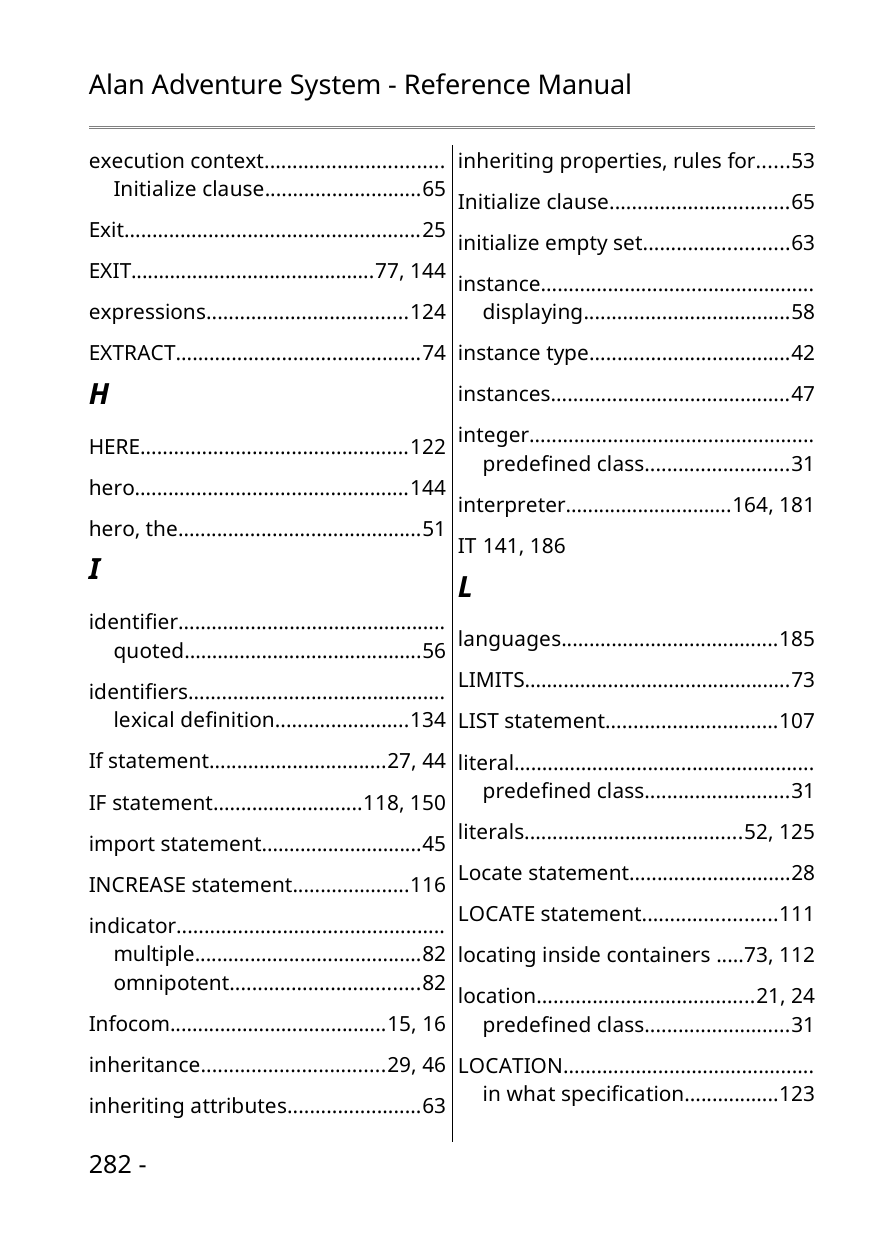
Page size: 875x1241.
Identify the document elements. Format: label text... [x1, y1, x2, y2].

text predefined class 31 [482, 449, 815, 477]
text LOCATION [458, 1051, 815, 1079]
text inheriting properties, rules for 53 [458, 146, 815, 174]
text Exit 25 [88, 215, 446, 244]
text Infocom 15, 16 [88, 1009, 446, 1037]
text identifiers [88, 677, 446, 705]
text IT 141, 186 [458, 531, 815, 559]
text multiple 82 [113, 939, 446, 968]
text lexical definition 134 [113, 705, 446, 734]
text hero, the 51 [88, 514, 446, 542]
text import statement 45 [88, 828, 446, 857]
text instances 47 [458, 379, 815, 408]
text predefined class 31 [482, 776, 815, 804]
text languages 185 [458, 624, 815, 653]
text EXIT 77, 144 [88, 256, 446, 285]
text expressions 124 [88, 297, 446, 326]
text LIMITS 73 [458, 665, 815, 694]
text I [88, 549, 446, 588]
text Initialize clause 65 [113, 174, 446, 203]
text in what specification 123 [482, 1079, 815, 1108]
text indicator [88, 911, 446, 939]
text literals 52, 125 [458, 817, 815, 846]
text literal [458, 747, 815, 776]
text INCREASE statement 116 [88, 869, 446, 898]
text locating inside containers 73, 112 [458, 940, 815, 969]
text instance [458, 269, 815, 297]
text instance type 42 [458, 338, 815, 367]
text HERE 122 [88, 432, 446, 460]
text IF statement 118, 150 [88, 787, 446, 816]
text execution context [88, 146, 446, 174]
text LIST statement 107 [458, 706, 815, 735]
text Locate statement 28 [458, 858, 815, 887]
text EXTRACT 74 [88, 338, 446, 367]
text inheriting attributes 63 [88, 1091, 446, 1119]
text Initialize clause 65 [458, 187, 815, 215]
text initialize empty set 63 [458, 228, 815, 256]
text integer [458, 420, 815, 449]
text If statement 27, 44 [88, 746, 446, 775]
text predefined class 31 [482, 1010, 815, 1038]
text H [88, 373, 446, 413]
text location 21, 24 [458, 981, 815, 1010]
text omnipotent 82 [113, 968, 446, 996]
text displaying 58 [482, 297, 815, 326]
text interpreter 164, 181 [458, 490, 815, 518]
text inheritance 29, 46 [88, 1050, 446, 1078]
text quoted 56 [113, 636, 446, 664]
text hero 144 [88, 473, 446, 501]
text identifier [88, 607, 446, 636]
text LOCATE statement 111 [458, 899, 815, 928]
text L [458, 566, 815, 605]
